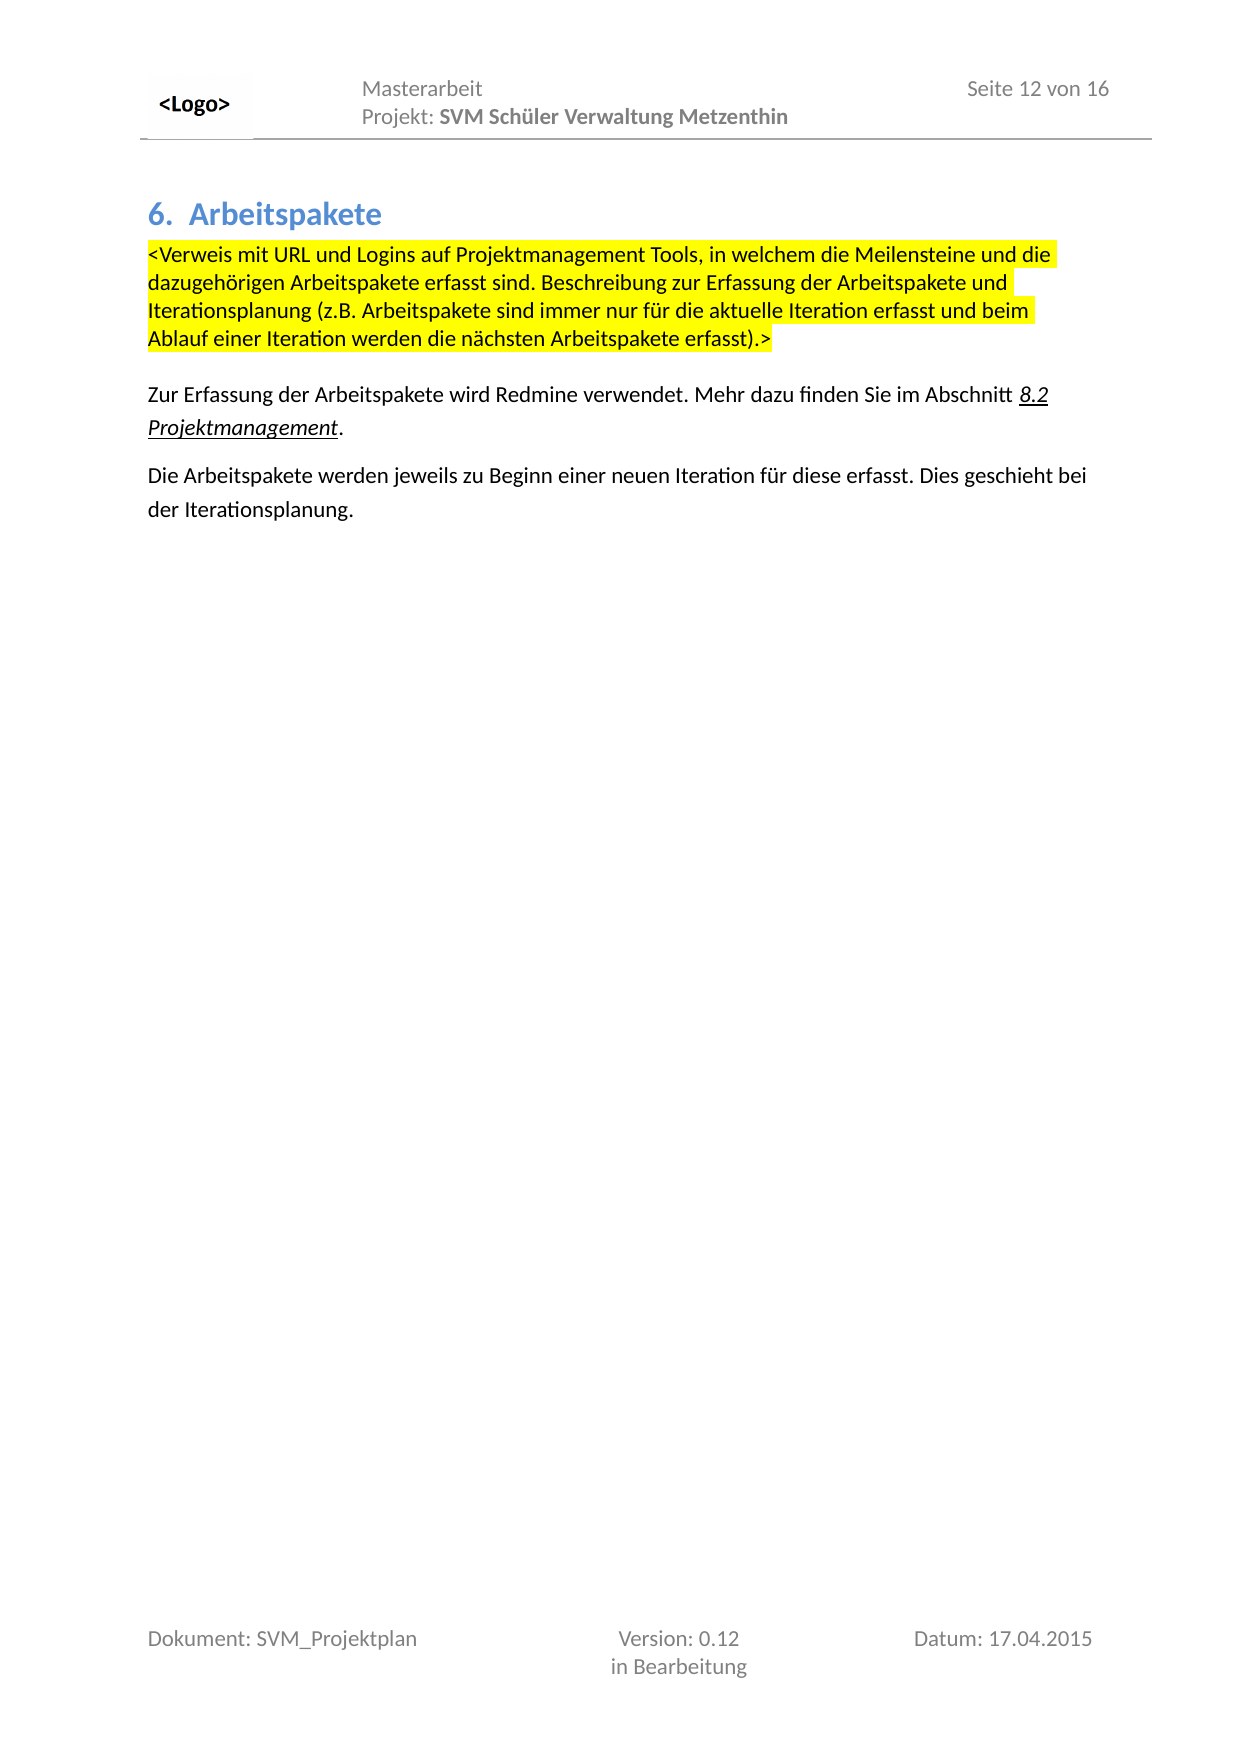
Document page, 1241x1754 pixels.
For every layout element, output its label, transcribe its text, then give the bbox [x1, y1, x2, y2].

text Die Arbeitspakete werden jeweils zu Beginn einer neuen Iteration für diese erfasst. Dies geschieht bei der Iterationsplanung. [148, 462, 1093, 523]
subtitle Arbeitspakete [148, 193, 1093, 234]
text <Verweis mit URL und Logins auf Projektmanagement Tools, in welchem die Meilensteine und die dazugehörigen Arbeitspakete erfasst sind. Beschreibung zur Erfassung der Arbeitspakete und Iterationsplanung (z.B. Arbeitspakete sind immer nur für die aktuelle Iteration erfasst und beim Ablauf einer Iteration werden die nächsten Arbeitspakete erfasst).> [148, 240, 1093, 352]
picture [147, 73, 254, 139]
text Zur Erfassung der Arbeitspakete wird Redmine verwendet. Mehr dazu finden Sie im Abschnitt 8.2 Projektmanagement. [148, 380, 1093, 442]
